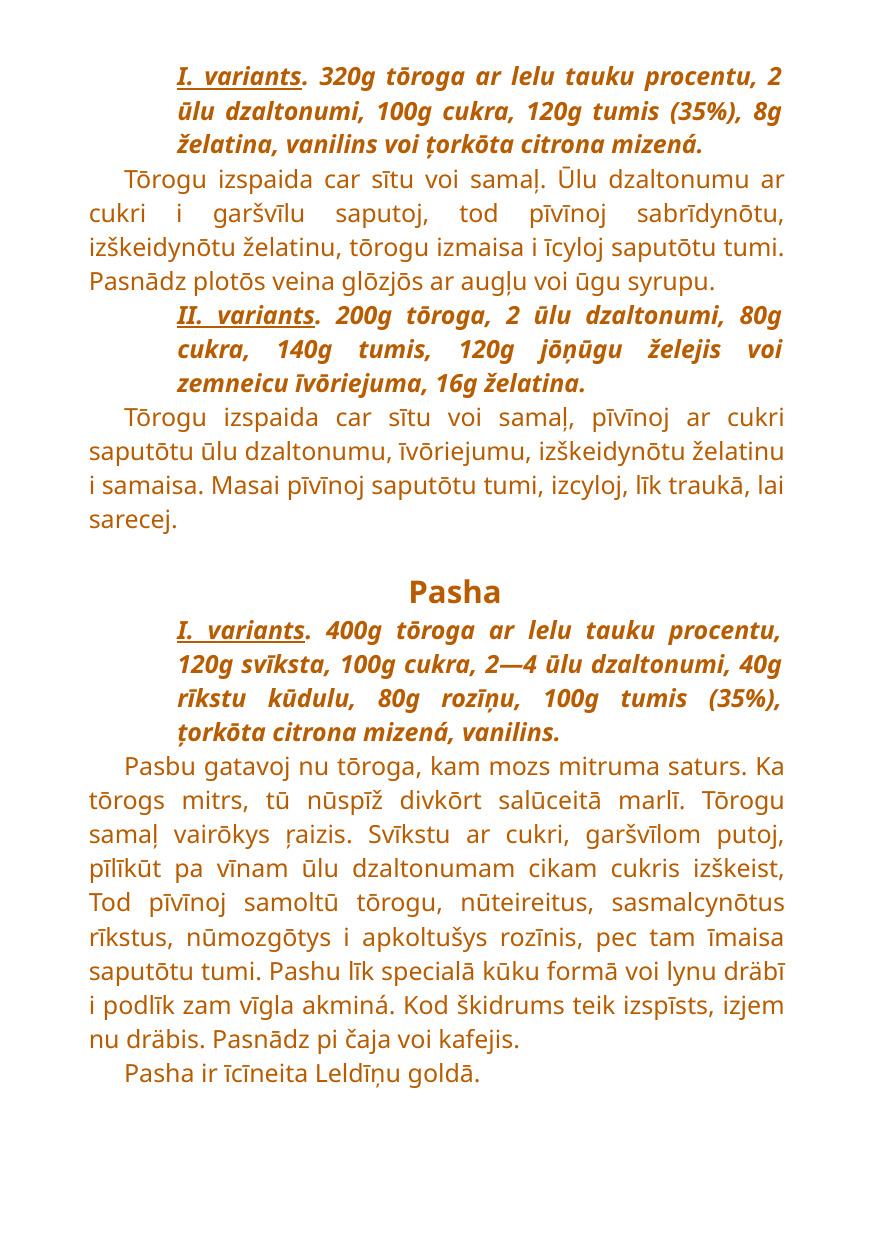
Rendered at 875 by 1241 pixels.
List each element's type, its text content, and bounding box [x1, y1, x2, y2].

text Pasbu gatavoj nu tōroga, kam mozs mitruma saturs. Ka tōrogs mitrs, tū nūspīž divkōrt salūceitā marlī. Tōrogu samaļ vairōkys ŗaizis. Svīkstu ar cukri, garšvīlom putoj, pīlīkūt pa vīnam ūlu dzaltonumam cikam cukris izškeist, Tod pīvīnoj samoltū tōrogu, nūteireitus, sasmalcynōtus rīkstus, nūmozgōtys i apkoltušys rozīnis, pec tam īmaisa saputōtu tumi. Pashu līk specialā kūku formā voi lynu dräbī i podlīk zam vīgla akminá. Kod škidrums teik izspīsts, izjem nu dräbis. Pasnādz pi čaja voi kafejis. [88, 749, 786, 1055]
text Pasha ir īcīneita Leldīņu goldā. [88, 1055, 786, 1089]
text Pasha [88, 570, 786, 613]
text II. variants. 200g tōroga, 2 ūlu dzaltonumi, 80g cukra, 140g tumis, 120g jōņūgu želejis voi zemneicu īvōriejuma, 16g želatina. [177, 297, 786, 400]
text Tōrogu izspaida car sītu voi samaļ, pīvīnoj ar cukri saputōtu ūlu dzaltonumu, īvōriejumu, izškeidynōtu želatinu i samaisa. Masai pīvīnoj saputōtu tumi, izcyloj, līk traukā, lai sarecej. [88, 400, 786, 536]
text I. variants. 400g tōroga ar lelu tauku procentu, 120g svīksta, 100g cukra, 2—4 ūlu dzaltonumi, 40g rīkstu kūdulu, 80g rozīņu, 100g tumis (35%), țorkōta citrona mizená, vanilins. [177, 613, 786, 749]
text I. variants. 320g tōroga ar lelu tauku procentu, 2 ūlu dzaltonumi, 100g cukra, 120g tumis (35%), 8g želatina, vanilins voi țorkōta citrona mizená. [177, 59, 786, 161]
text Tōrogu izspaida car sītu voi samaļ. Ūlu dzaltonumu ar cukri i garšvīlu saputoj, tod pīvīnoj sabrīdynōtu, izškeidynōtu želatinu, tōrogu izmaisa i īcyloj saputōtu tumi. Pasnādz plotōs veina glōzjōs ar augļu voi ūgu syrupu. [88, 161, 786, 297]
